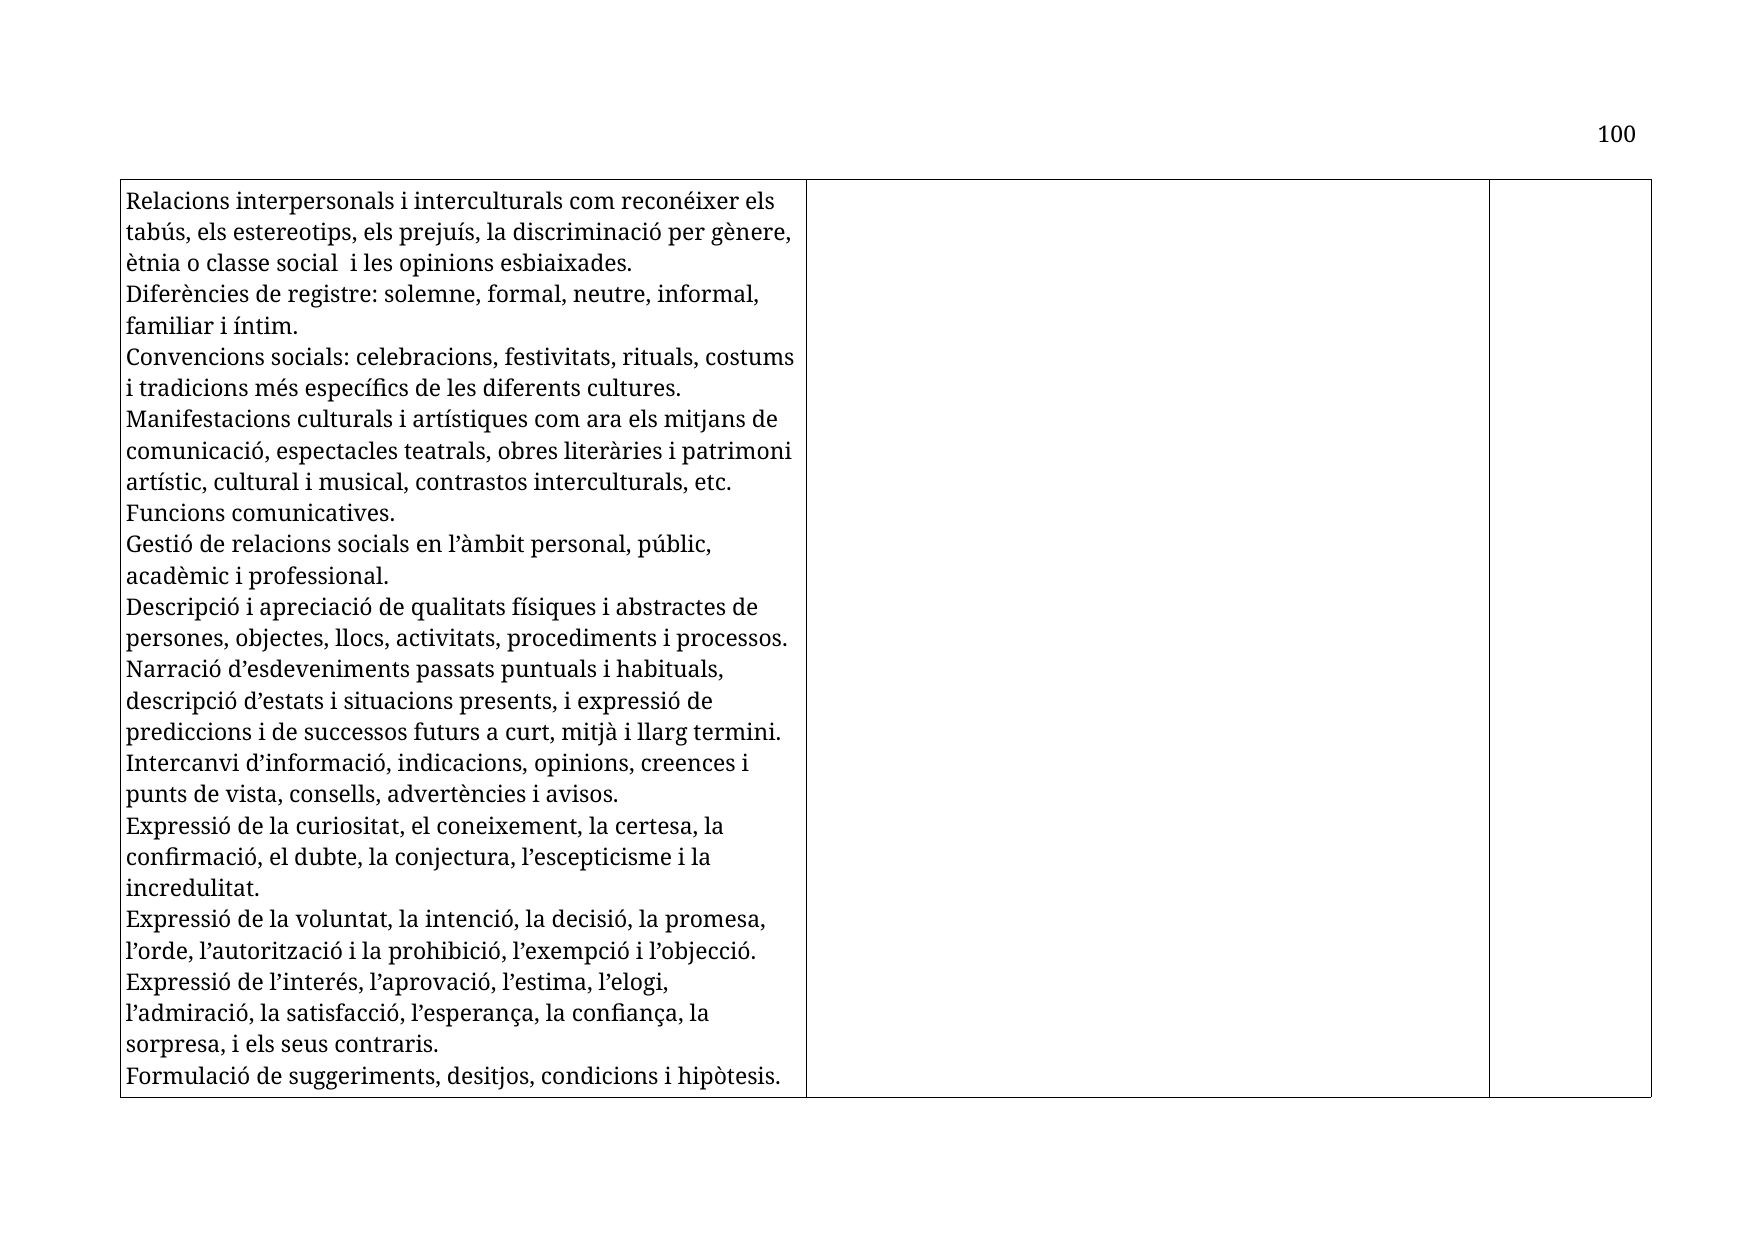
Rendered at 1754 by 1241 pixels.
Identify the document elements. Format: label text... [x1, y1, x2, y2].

table_cell Relacions interpersonals i interculturals com reconéixer els tabús, els estereotips, els prejuís, la discriminació per gènere, ètnia o classe social i les opinions esbiaixades. Diferències de registre: solemne, formal, neutre, informal, familiar i íntim. Convencions socials: celebracions, festivitats, rituals, costums i tradicions més específics de les diferents cultures. Manifestacions culturals i artístiques com ara els mitjans de comunicació, espectacles teatrals, obres literàries i patrimoni artístic, cultural i musical, contrastos interculturals, etc. Funcions comunicatives. Gestió de relacions socials en l’àmbit personal, públic, acadèmic i professional. Descripció i apreciació de qualitats físiques i abstractes de persones, objectes, llocs, activitats, procediments i processos. Narració d’esdeveniments passats puntuals i habituals, descripció d’estats i situacions presents, i expressió de prediccions i de successos futurs a curt, mitjà i llarg termini. Intercanvi d’informació, indicacions, opinions, creences i punts de vista, consells, advertències i avisos. Expressió de la curiositat, el coneixement, la certesa, la confirmació, el dubte, la conjectura, l’escepticisme i la incredulitat. Expressió de la voluntat, la intenció, la decisió, la promesa, l’orde, l’autorització i la prohibició, l’exempció i l’objecció. Expressió de l’interés, l’aprovació, l’estima, l’elogi, l’admiració, la satisfacció, l’esperança, la confiança, la sorpresa, i els seus contraris. Formulació de suggeriments, desitjos, condicions i hipòtesis. [121, 180, 806, 1097]
table_cell [807, 180, 1489, 1097]
table_cell [1490, 180, 1651, 1097]
